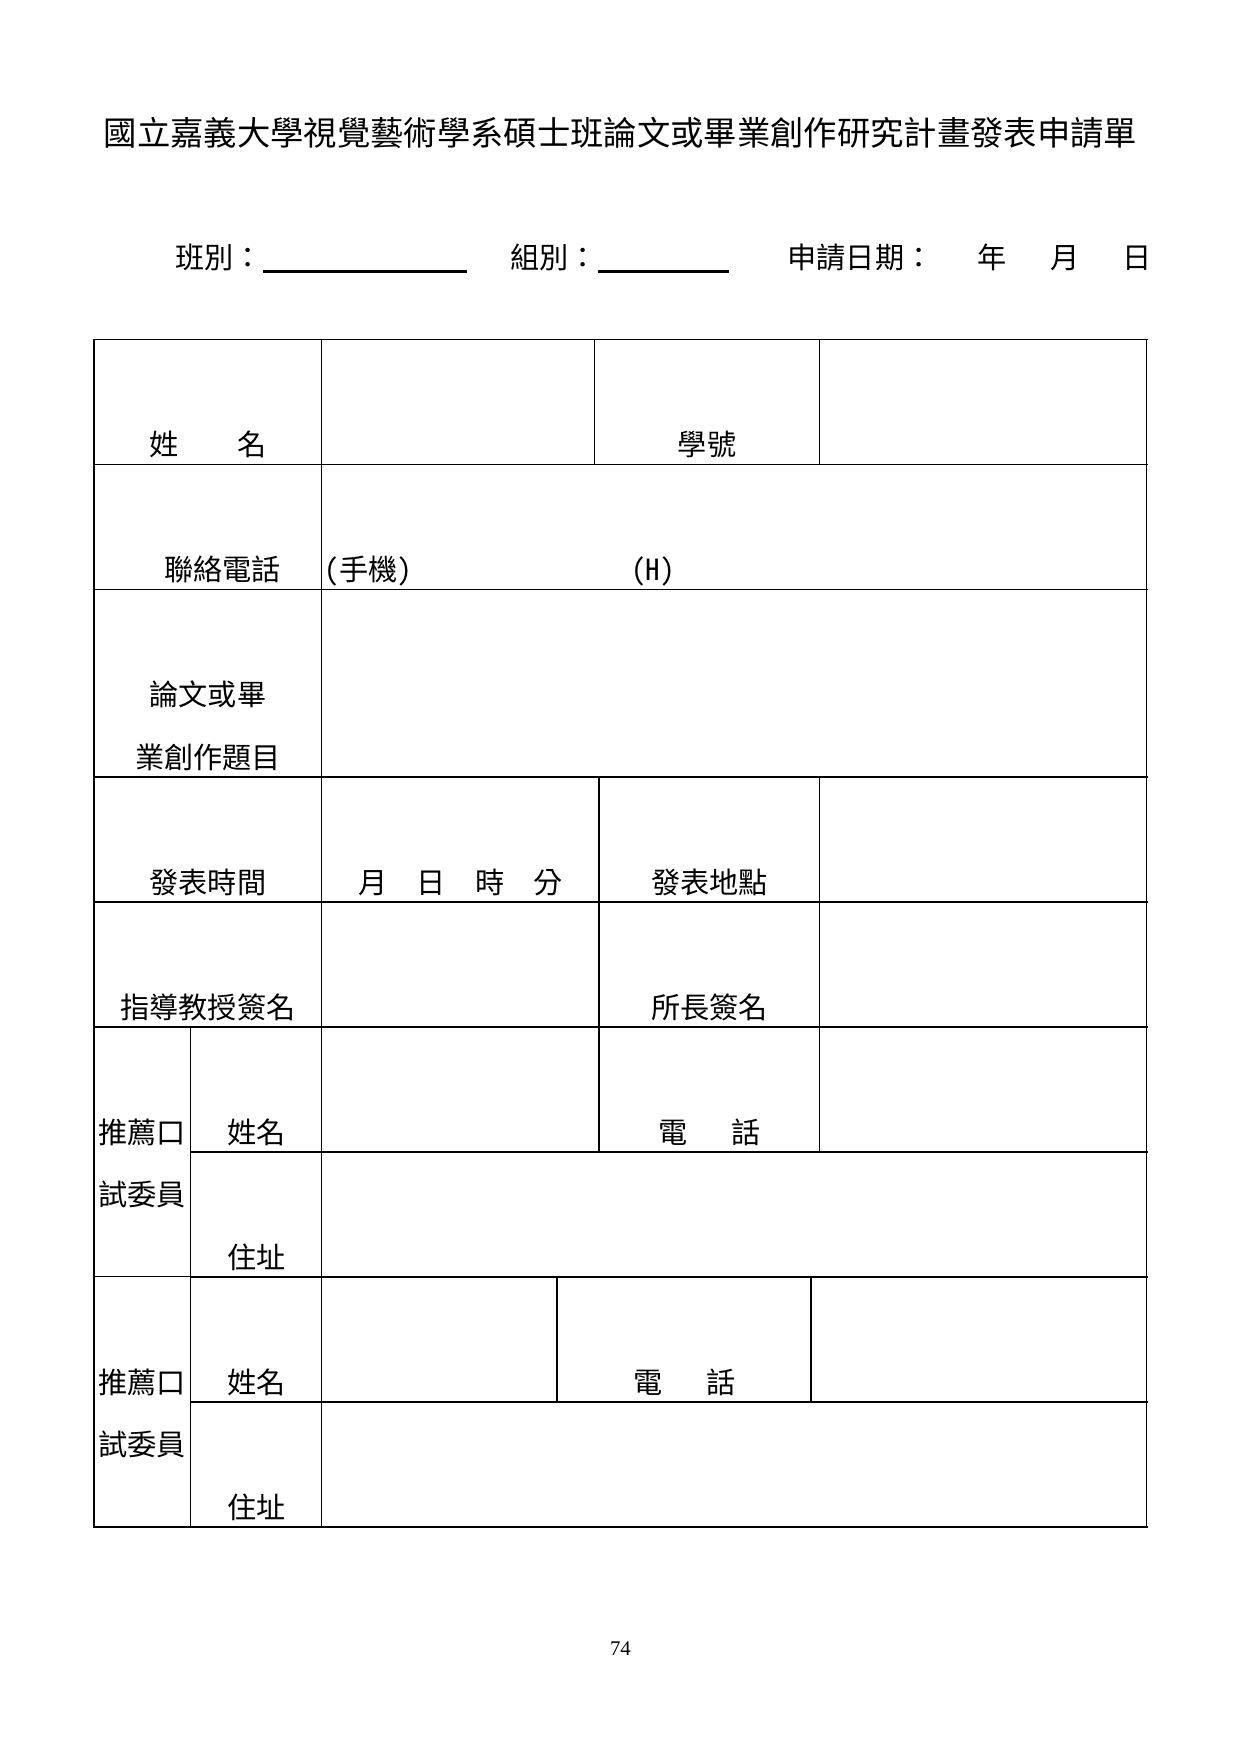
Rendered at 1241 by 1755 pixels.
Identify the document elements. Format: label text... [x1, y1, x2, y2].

table_header [820, 340, 1146, 464]
table_cell (手機) (H) [322, 465, 1146, 589]
table_cell 聯絡電話 [95, 465, 321, 589]
table_cell [322, 1028, 598, 1151]
table_cell 所長簽名 [600, 903, 819, 1026]
table_cell [820, 1028, 1146, 1151]
table_cell 推薦口試委員 [95, 1277, 190, 1526]
table_cell [322, 590, 1146, 776]
table_cell [322, 903, 598, 1026]
table_cell 電 話 [600, 1028, 819, 1151]
table_cell 姓名 [191, 1278, 321, 1401]
table_cell 發表地點 [600, 778, 819, 901]
table_header [322, 340, 594, 464]
table_cell 推薦口試委員 [95, 1028, 190, 1276]
table_cell 論文或畢 業創作題目 [95, 590, 321, 776]
text 班別： 組別： 申請日期： 年 月 日 [89, 214, 1152, 276]
table_cell [322, 1153, 1146, 1276]
table_cell [322, 1403, 1146, 1526]
table_cell [812, 1278, 1146, 1401]
table_cell 住址 [191, 1403, 321, 1526]
table_header 學號 [595, 340, 819, 464]
table_cell 姓名 [191, 1028, 321, 1151]
table_cell [820, 778, 1146, 901]
table_cell 住址 [191, 1153, 321, 1276]
table_cell [322, 1278, 556, 1401]
table_header 姓 名 [95, 340, 321, 464]
table_cell 月 日 時 分 [322, 778, 598, 901]
text 國立嘉義大學視覺藝術學系碩士班論文或畢業創作研究計畫發表申請單 [89, 89, 1152, 151]
table_cell [820, 903, 1146, 1026]
table_cell 電 話 [558, 1278, 810, 1401]
table_cell 發表時間 [95, 778, 321, 901]
table_cell 指導教授簽名 [95, 903, 321, 1026]
